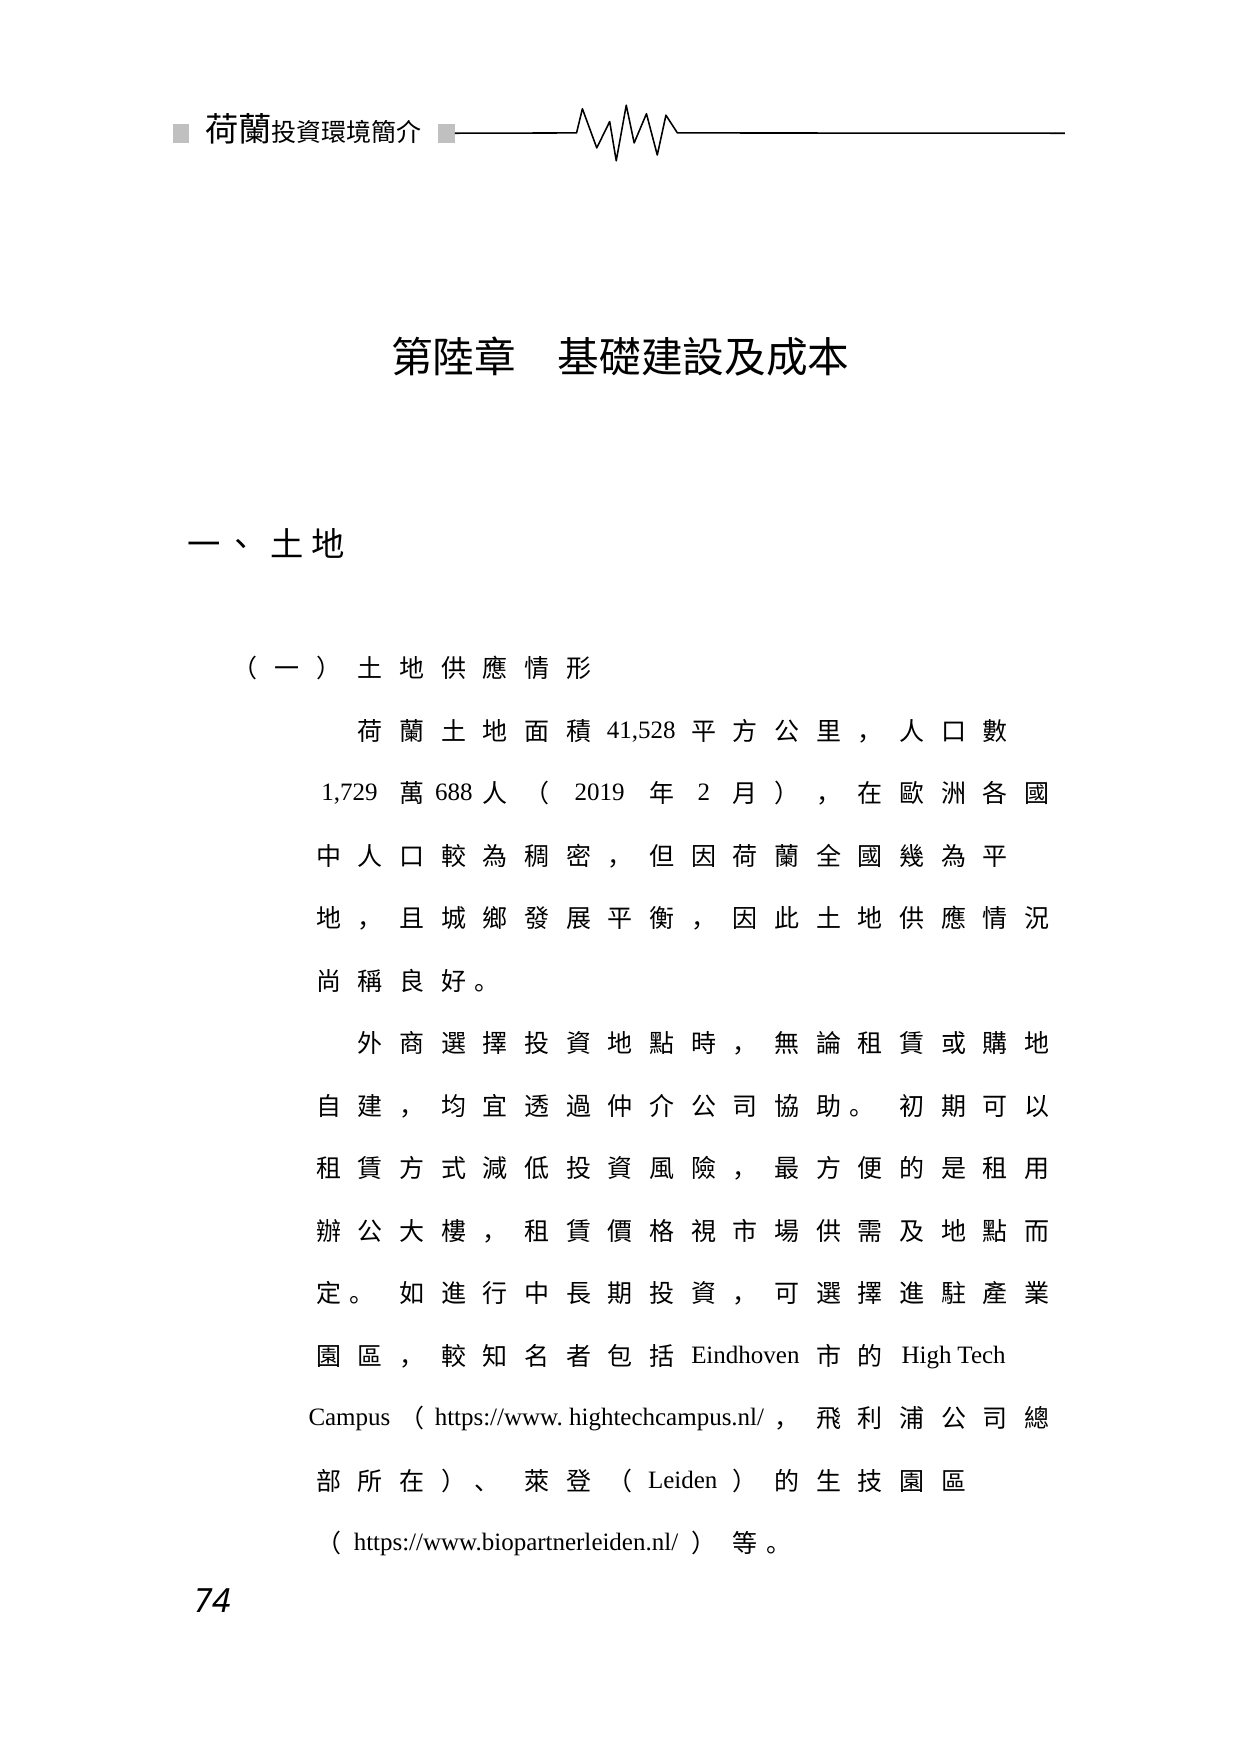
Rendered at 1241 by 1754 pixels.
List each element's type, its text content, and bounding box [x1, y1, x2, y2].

text 荷蘭土地面積41,528平方公里，人口數1,729萬688人（2019年2月），在歐洲各國中人口較為稠密，但因荷蘭全國幾為平地，且城鄉發展平衡，因此土地供應情況尚稱良好。 [281, 688, 1058, 1000]
text 第陸章 基礎建設及成本 [183, 313, 1058, 375]
text 一、土地 [183, 500, 1058, 563]
text 外商選擇投資地點時，無論租賃或購地自建，均宜透過仲介公司協助。初期可以租賃方式減低投資風險，最方便的是租用辦公大樓，租賃價格視市場供需及地點而定。如進行中長期投資，可選擇進駐產業園區，較知名者包括Eindhoven市的High Tech Campus（https://www. hightechcampus.nl/，飛利浦公司總部所在）、萊登（Leiden）的生技園區（https://www.biopartnerleiden.nl/）等。 [281, 1000, 1058, 1563]
text （一）土地供應情形 [207, 625, 1058, 688]
